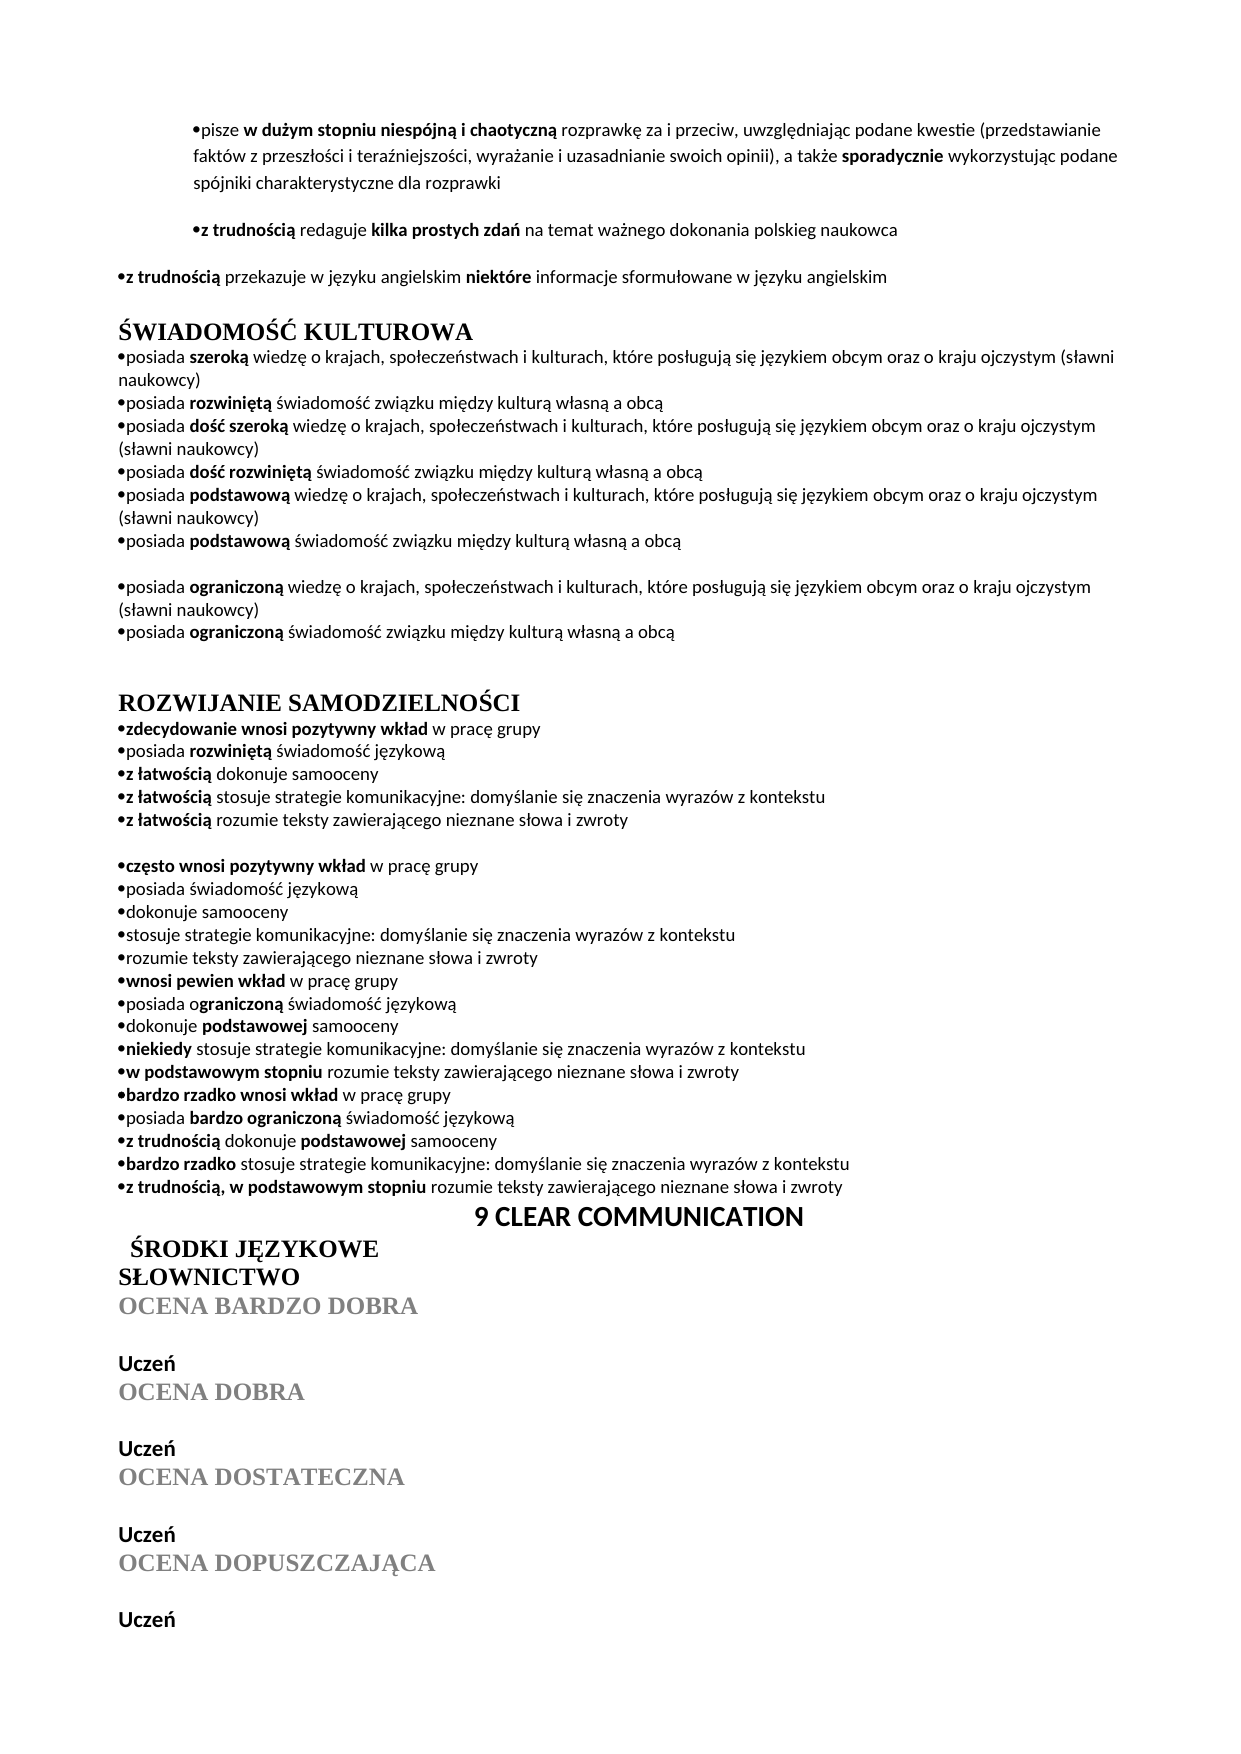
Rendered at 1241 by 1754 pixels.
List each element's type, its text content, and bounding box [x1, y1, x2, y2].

list z trudnością przekazuje w języku angielskim niektóre informacje sformułowane w języku angielskim [118, 265, 1122, 288]
text OCENA DOSTATECZNA [118, 1462, 1122, 1491]
list pisze w dużym stopniu niespójną i chaotyczną rozprawkę za i przeciw, uwzględniając podane kwestie (przedstawianie faktów z przeszłości i teraźniejszości, wyrażanie i uzasadnianie swoich opinii), a także sporadycznie wykorzystując podane spójniki charakterystyczne dla rozprawki [193, 118, 1122, 194]
list w podstawowym stopniu rozumie teksty zawierającego nieznane słowa i zwroty [118, 1061, 1122, 1083]
list posiada dość rozwiniętą świadomość związku między kulturą własną a obcą [118, 460, 1122, 483]
list z trudnością dokonuje podstawowej samooceny [118, 1129, 1122, 1152]
list zdecydowanie wnosi pozytywny wkład w pracę grupy [118, 717, 1122, 740]
text 9 CLEAR COMMUNICATION [156, 1198, 1122, 1234]
list niekiedy stosuje strategie komunikacyjne: domyślanie się znaczenia wyrazów z kontekstu [118, 1038, 1122, 1061]
list posiada podstawową świadomość związku między kulturą własną a obcą [118, 529, 1122, 552]
text OCENA BARDZO DOBRA [118, 1291, 1122, 1320]
list posiada ograniczoną świadomość związku między kulturą własną a obcą [118, 621, 1122, 643]
list stosuje strategie komunikacyjne: domyślanie się znaczenia wyrazów z kontekstu [118, 923, 1122, 946]
list bardzo rzadko stosuje strategie komunikacyjne: domyślanie się znaczenia wyrazów z kontekstu [118, 1152, 1122, 1175]
list posiada podstawową wiedzę o krajach, społeczeństwach i kulturach, które posługują się językiem obcym oraz o kraju ojczystym (sławni naukowcy) [118, 483, 1122, 529]
list posiada rozwiniętą świadomość językową [118, 740, 1122, 763]
list bardzo rzadko wnosi wkład w pracę grupy [118, 1083, 1122, 1106]
text ROZWIJANIE SAMODZIELNOŚCI [118, 688, 1122, 717]
text OCENA DOBRA [118, 1377, 1122, 1405]
text Uczeń [118, 1349, 1122, 1377]
text Uczeń [118, 1520, 1122, 1548]
list z łatwością rozumie teksty zawierającego nieznane słowa i zwroty [118, 808, 1122, 831]
list z trudnością redaguje kilka prostych zdań na temat ważnego dokonania polskieg naukowca [193, 218, 1122, 241]
list często wnosi pozytywny wkład w pracę grupy [118, 854, 1122, 877]
list z łatwością dokonuje samooceny [118, 763, 1122, 786]
list z łatwością stosuje strategie komunikacyjne: domyślanie się znaczenia wyrazów z kontekstu [118, 786, 1122, 808]
list dokonuje podstawowej samooceny [118, 1015, 1122, 1038]
list wnosi pewien wkład w pracę grupy [118, 969, 1122, 992]
list rozumie teksty zawierającego nieznane słowa i zwroty [118, 946, 1122, 969]
list posiada dość szeroką wiedzę o krajach, społeczeństwach i kulturach, które posługują się językiem obcym oraz o kraju ojczystym (sławni naukowcy) [118, 414, 1122, 460]
text OCENA DOPUSZCZAJĄCA [118, 1548, 1122, 1576]
list posiada ograniczoną świadomość językową [118, 992, 1122, 1015]
text ŚWIADOMOŚĆ KULTUROWA [118, 317, 1122, 346]
list posiada bardzo ograniczoną świadomość językową [118, 1106, 1122, 1129]
list dokonuje samooceny [118, 900, 1122, 923]
list z trudnością, w podstawowym stopniu rozumie teksty zawierającego nieznane słowa i zwroty [118, 1175, 1122, 1198]
text Uczeń [118, 1434, 1122, 1462]
text Uczeń [118, 1605, 1122, 1633]
list posiada szeroką wiedzę o krajach, społeczeństwach i kulturach, które posługują się językiem obcym oraz o kraju ojczystym (sławni naukowcy) [118, 346, 1122, 391]
list posiada rozwiniętą świadomość związku między kulturą własną a obcą [118, 391, 1122, 414]
list posiada świadomość językową [118, 877, 1122, 900]
text SŁOWNICTWO [118, 1262, 1122, 1291]
text ŚRODKI JĘZYKOWE [130, 1234, 1110, 1262]
list posiada ograniczoną wiedzę o krajach, społeczeństwach i kulturach, które posługują się językiem obcym oraz o kraju ojczystym (sławni naukowcy) [118, 575, 1122, 621]
